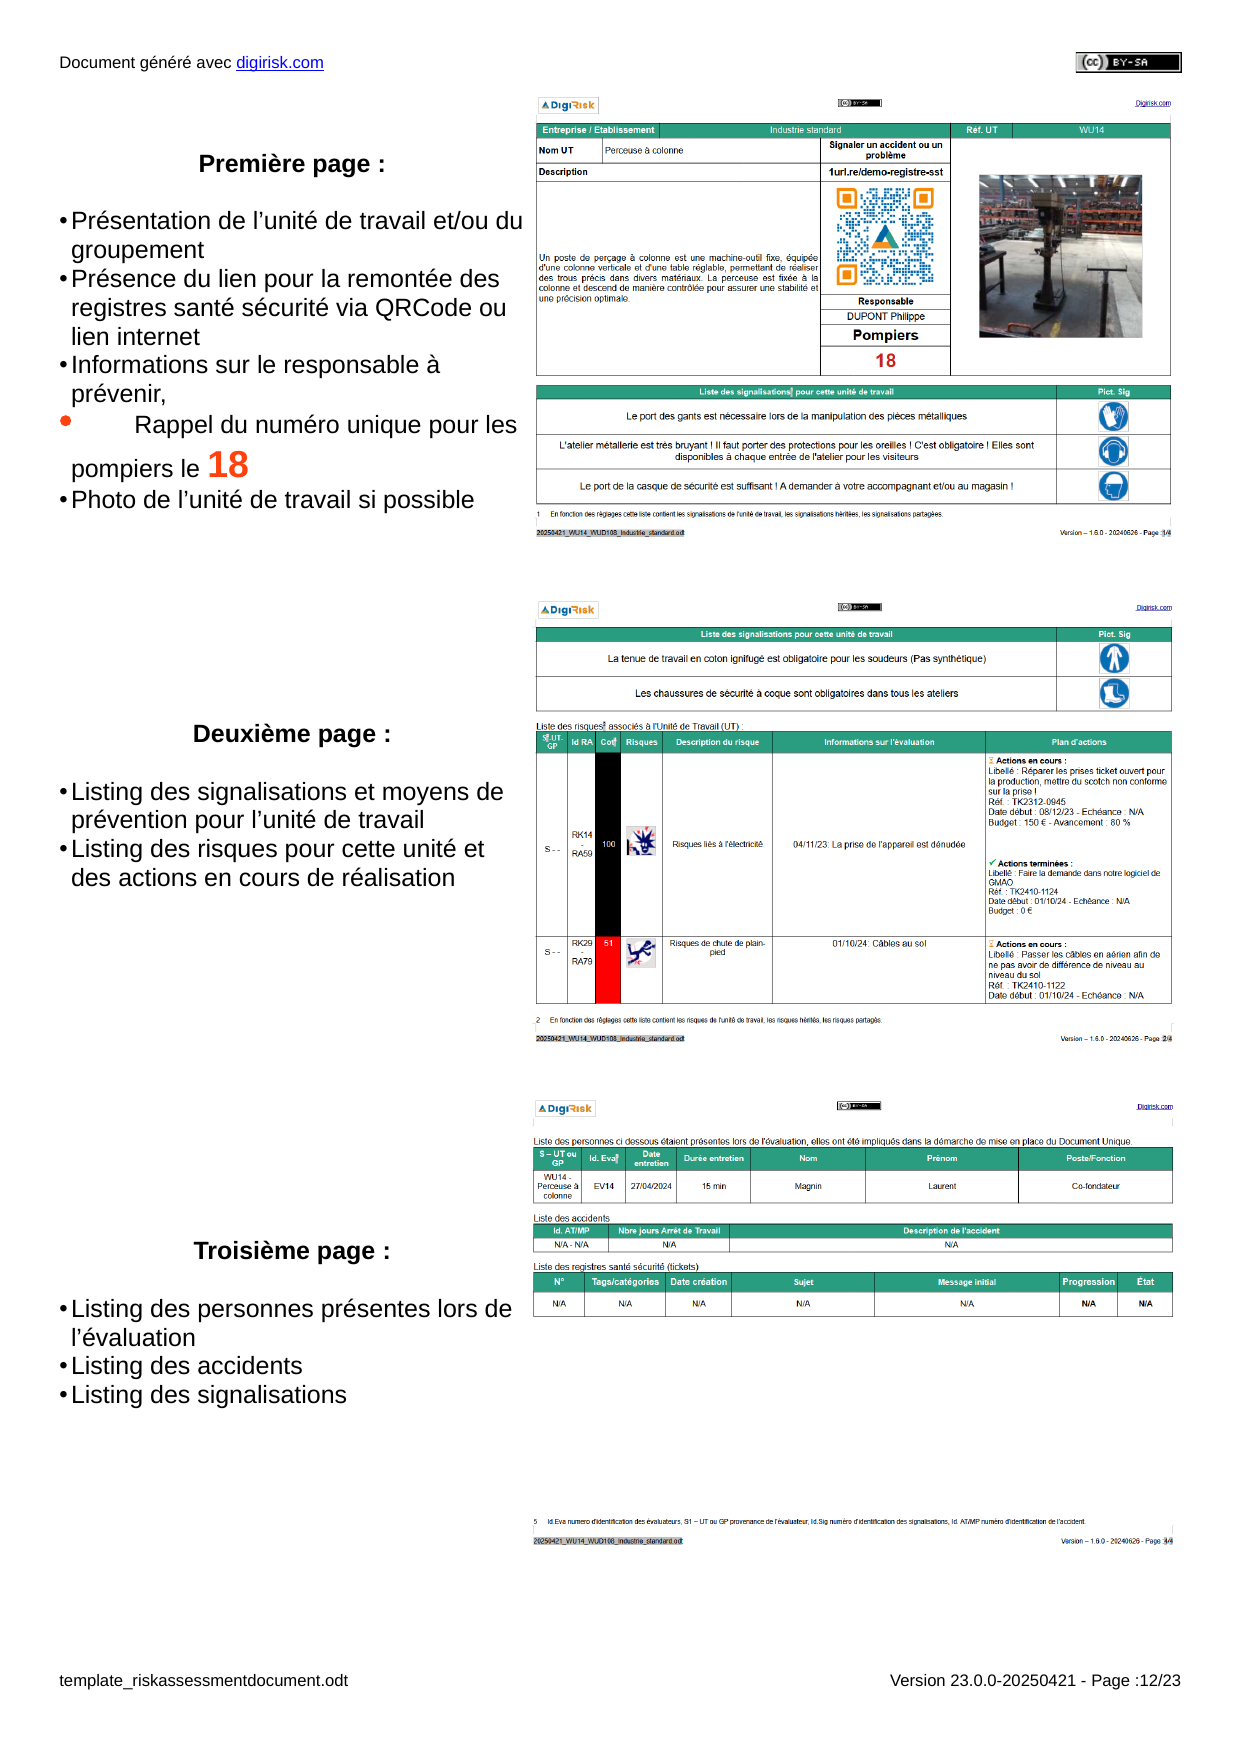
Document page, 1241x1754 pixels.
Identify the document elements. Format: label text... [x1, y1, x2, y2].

picture [1075, 52, 1182, 73]
table_cell [525, 569, 1181, 1070]
table_header Première page : Présentation de l’unité de travail et/ou du groupement Présence du lien pour la remontée des registres santé sécurité via QRCode ou lien internet Informations sur le responsable à prévenir, Rappel du numéro unique pour les pompiers le 18 Photo de l’unité de travail si possible [59, 94, 525, 569]
picture [532, 597, 1174, 1042]
table_cell Troisième page : Listing des personnes présentes lors de l’évaluation Listing des accidents Listing des signalisations [59, 1070, 525, 1575]
table_cell [525, 1070, 1181, 1575]
table_cell Deuxième page : Listing des signalisations et moyens de prévention pour l’unité de travail Listing des risques pour cette unité et des actions en cours de réalisation [59, 569, 525, 1070]
table_header [525, 94, 1181, 569]
picture [534, 93, 1172, 541]
picture [532, 1099, 1174, 1547]
